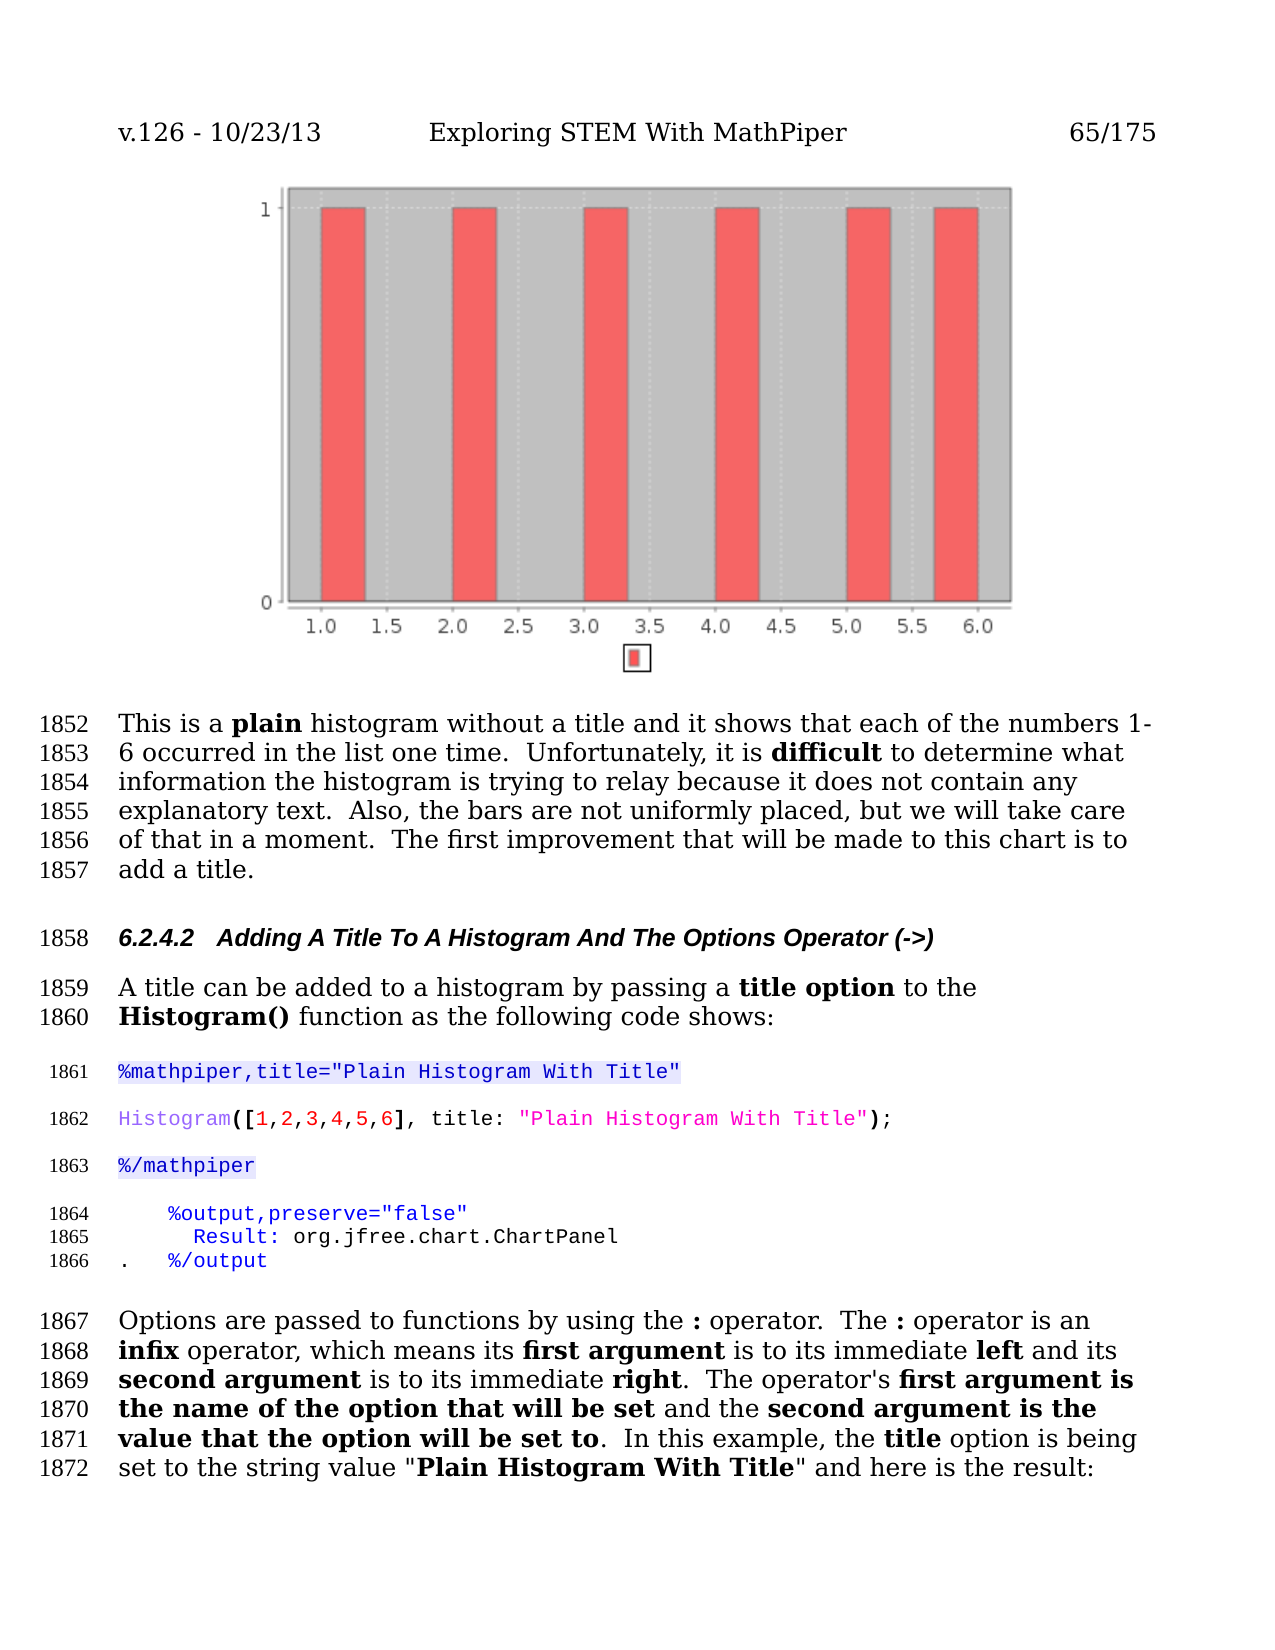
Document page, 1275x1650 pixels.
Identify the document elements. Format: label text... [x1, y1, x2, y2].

text Options are passed to functions by using the : operator. The : operator is an infix operator, which means its first argument is to its immediate left and its second argument is to its immediate right. The operator's first argument is the name of the option that will be set and the second argument is the value that the option will be set to. In this example, the title option is being set to the string value "Plain Histogram With Title" and here is the result: [118, 1306, 1157, 1483]
text Result: org.jfree.chart.ChartPanel [118, 1226, 1157, 1250]
text This is a plain histogram without a title and it shows that each of the numbers 1-6 occurred in the list one time. Unfortunately, it is difficult to determine what information the histogram is trying to relay because it does not contain any explanatory text. Also, the bars are not uniformly placed, but we will take care of that in a moment. The first improvement that will be made to this chart is to add a title. [118, 708, 1157, 884]
picture [245, 176, 1030, 674]
text %output,preserve="false" [118, 1203, 1157, 1226]
subtitle Adding A Title To A Histogram And The Options Operator (->) [118, 923, 1157, 952]
text . %/output [118, 1250, 1157, 1274]
text %/mathpiper [118, 1156, 1157, 1179]
text A title can be added to a histogram by passing a title option to the Histogram() function as the following code shows: [118, 972, 1157, 1031]
text %mathpiper,title="Plain Histogram With Title" [118, 1061, 1157, 1084]
text Histogram([1,2,3,4,5,6], title: "Plain Histogram With Title"); [118, 1108, 1157, 1132]
